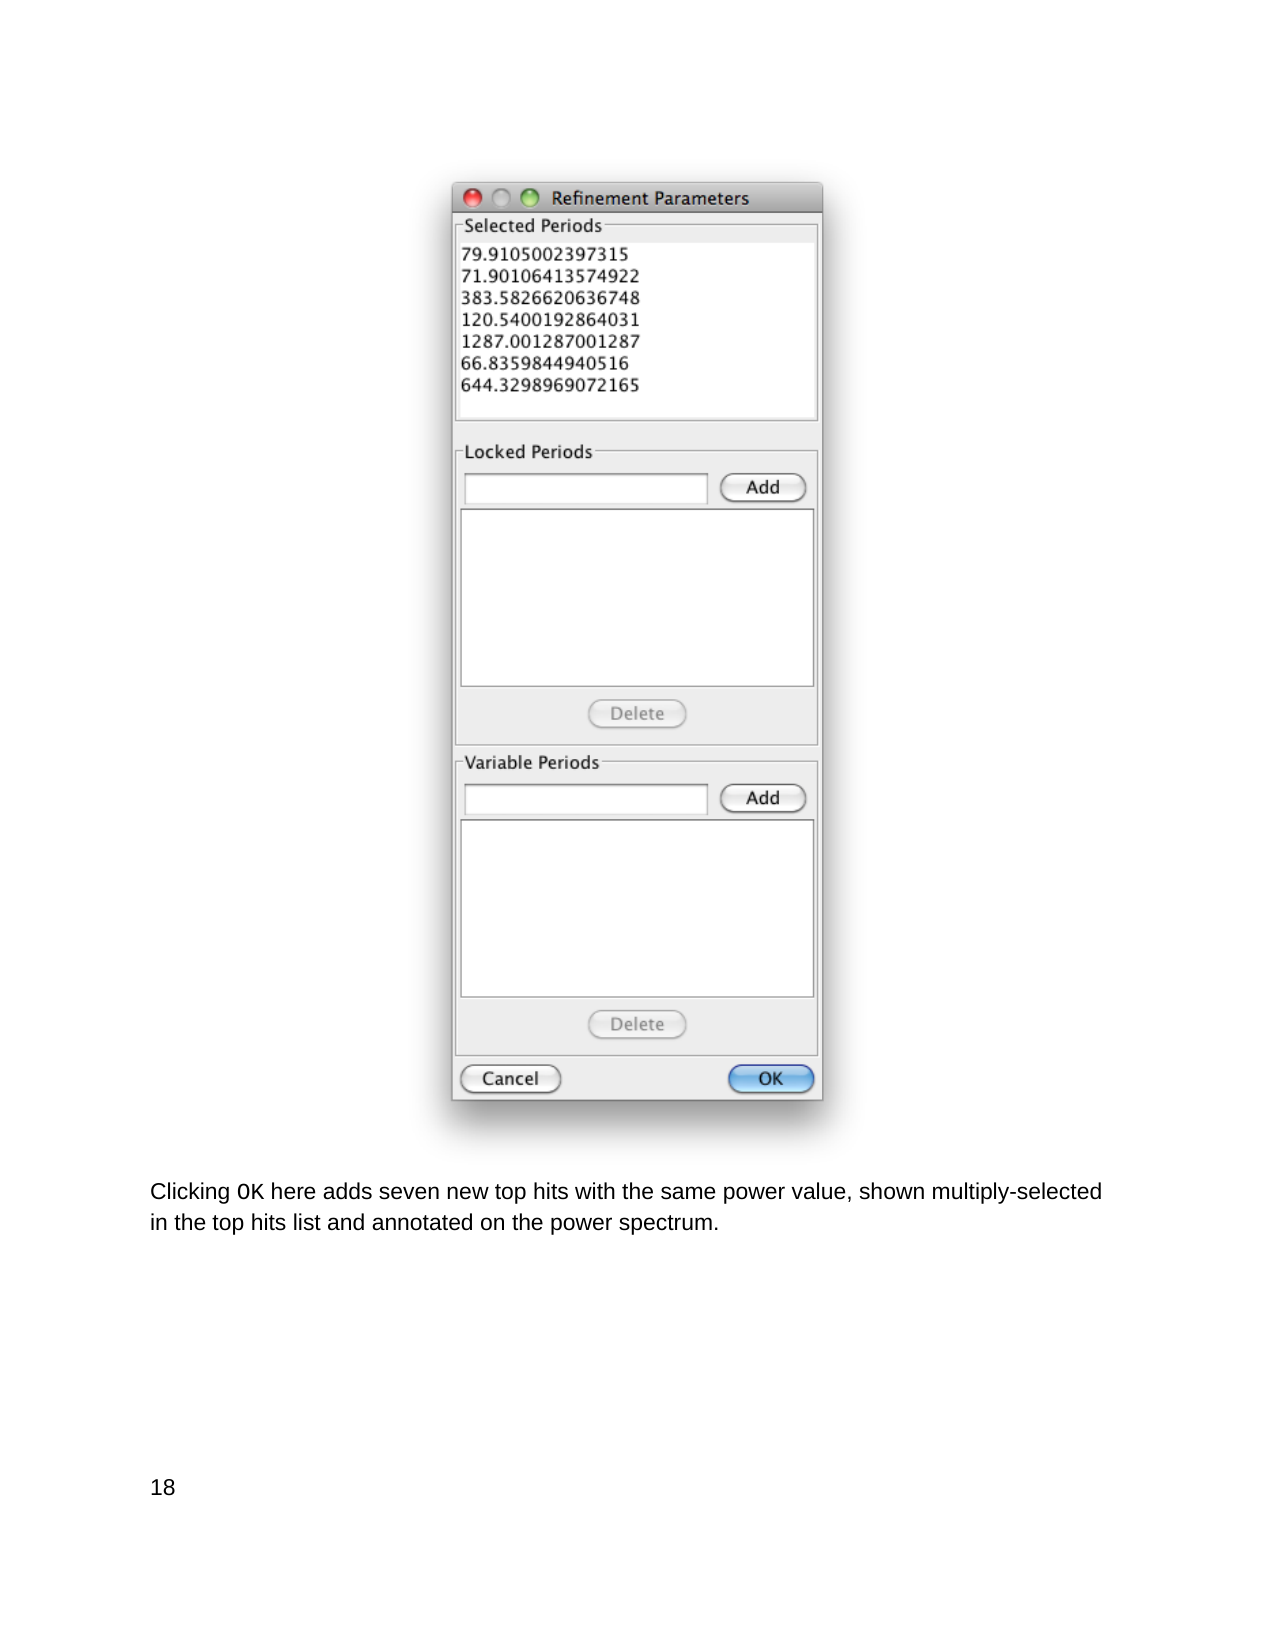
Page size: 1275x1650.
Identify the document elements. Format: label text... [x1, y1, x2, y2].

text Clicking OK here adds seven new top hits with the same power value, shown multiply-selected in the top hits list and annotated on the power spectrum. [150, 1179, 1125, 1236]
picture [398, 150, 877, 1175]
